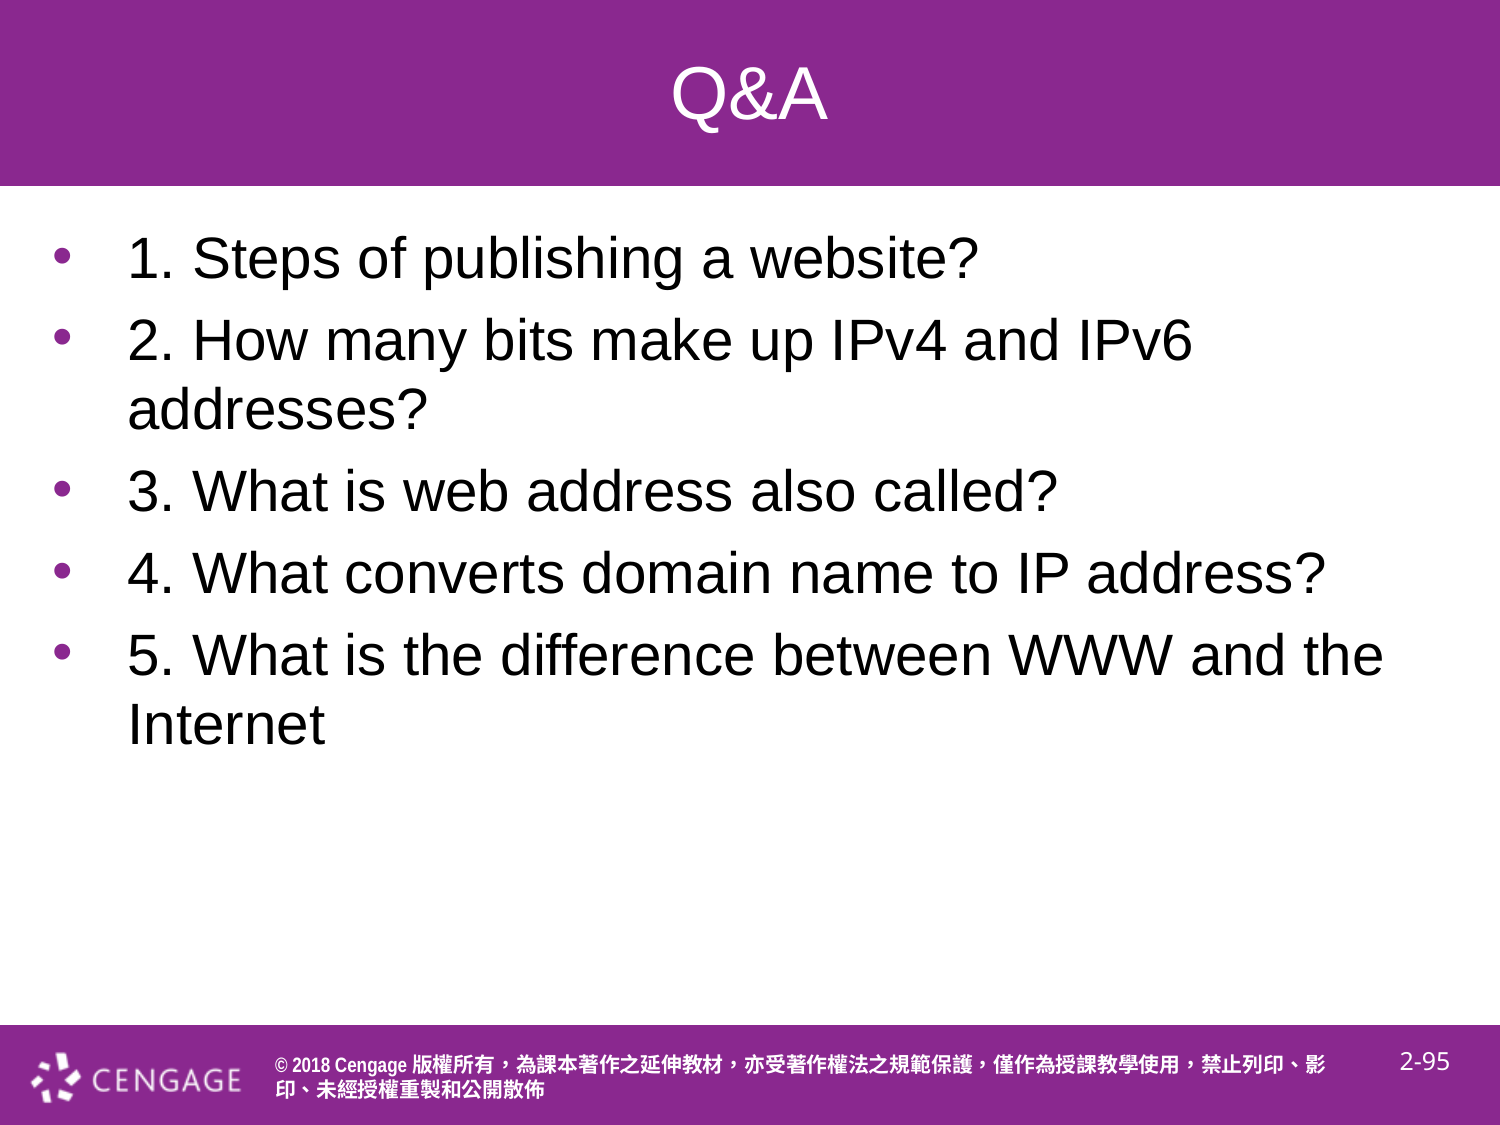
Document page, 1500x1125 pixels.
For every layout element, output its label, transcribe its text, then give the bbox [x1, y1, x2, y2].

picture [21, 1043, 246, 1111]
list 1. Steps of publishing a website? 2. How many bits make up IPv4 and IPv6 addresses? 3. What is web address also called? 4. What converts domain name to IP address? 5. What is the difference between WWW and the Internet [37, 212, 1475, 1005]
title Q&A [7, 4, 1493, 175]
